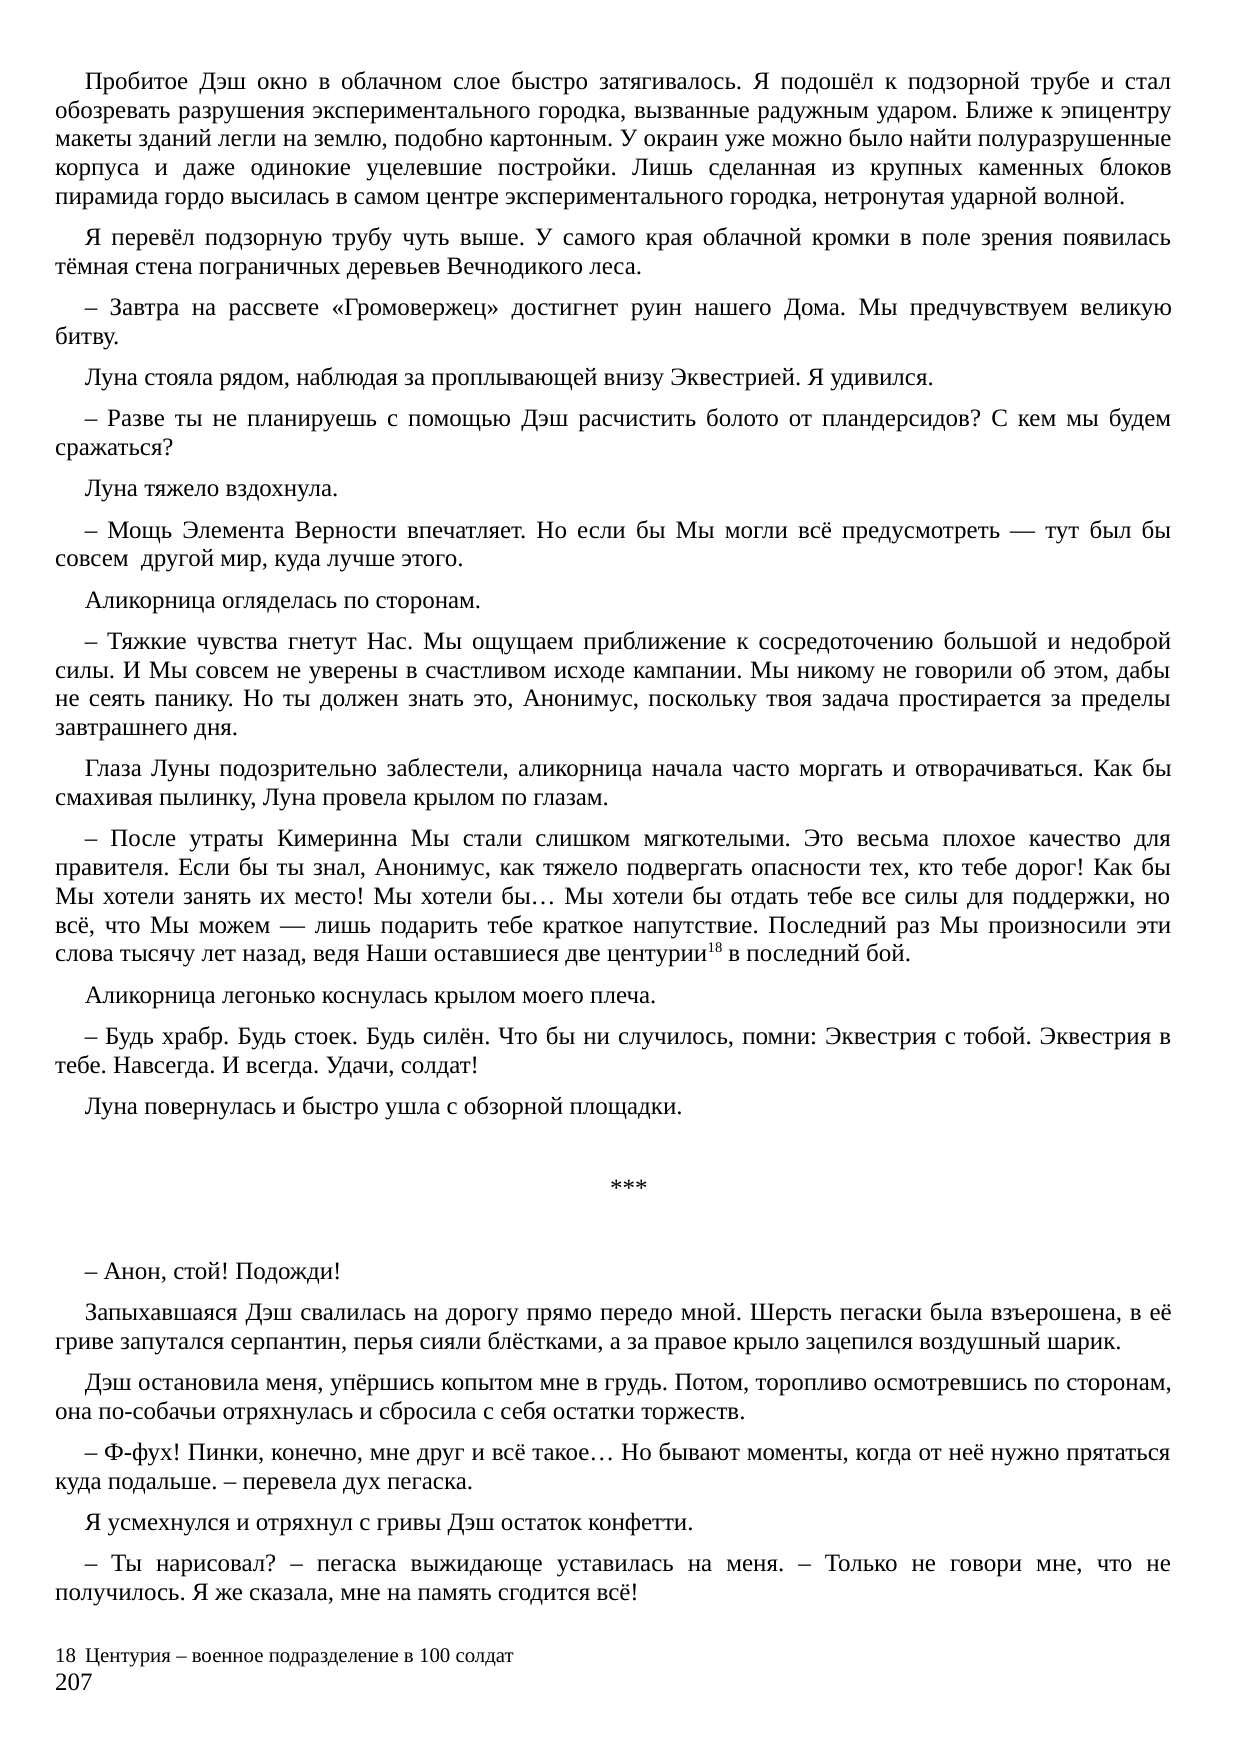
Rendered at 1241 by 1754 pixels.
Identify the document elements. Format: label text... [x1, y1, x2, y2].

text – Разве ты не планируешь с помощью Дэш расчистить болото от пландерсидов? С кем мы будем сражаться? [55, 403, 1173, 461]
text Аликорница легонько коснулась крылом моего плеча. [55, 980, 1173, 1008]
text Глаза Луны подозрительно заблестели, аликорница начала часто моргать и отворачиваться. Как бы смахивая пылинку, Луна провела крылом по глазам. [55, 753, 1173, 811]
text Пробитое Дэш окно в облачном слое быстро затягивалось. Я подошёл к подзорной трубе и стал обозревать разрушения экспериментального городка, вызванные радужным ударом. Ближе к эпицентру макеты зданий легли на землю, подобно картонным. У окраин уже можно было найти полуразрушенные корпуса и даже одинокие уцелевшие постройки. Лишь сделанная из крупных каменных блоков пирамида гордо высилась в самом центре экспериментального городка, нетронутая ударной волной. [55, 66, 1173, 210]
text Запыхавшаяся Дэш свалилась на дорогу прямо передо мной. Шерсть пегаски была взъерошена, в её гриве запутался серпантин, перья сияли блёстками, а за правое крыло зацепился воздушный шарик. [55, 1297, 1173, 1355]
text – Будь храбр. Будь стоек. Будь силён. Что бы ни случилось, помни: Эквестрия с тобой. Эквестрия в тебе. Навсегда. И всегда. Удачи, солдат! [55, 1021, 1173, 1078]
text Я перевёл подзорную трубу чуть выше. У самого края облачной кромки в поле зрения появилась тёмная стена пограничных деревьев Вечнодикого леса. [55, 222, 1173, 280]
text Дэш остановила меня, упёршись копытом мне в грудь. Потом, торопливо осмотревшись по сторонам, она по-собачьи отряхнулась и сбросила с себя остатки торжеств. [55, 1367, 1173, 1425]
text – Ты нарисовал? – пегаска выжидающе уставилась на меня. – Только не говори мне, что не получилось. Я же сказала, мне на память сгодится всё! [55, 1548, 1173, 1606]
text *** [55, 1173, 1173, 1202]
text Луна стояла рядом, наблюдая за проплывающей внизу Эквестрией. Я удивился. [55, 362, 1173, 391]
text Аликорница огляделась по сторонам. [55, 585, 1173, 613]
text – Анон, стой! Подожди! [55, 1256, 1173, 1285]
text Луна повернулась и быстро ушла с обзорной площадки. [55, 1091, 1173, 1120]
text – После утраты Кимеринна Мы стали слишком мягкотелыми. Это весьма плохое качество для правителя. Если бы ты знал, Анонимус, как тяжело подвергать опасности тех, кто тебе дорог! Как бы Мы хотели занять их место! Мы хотели бы… Мы хотели бы отдать тебе все силы для поддержки, но всё, что Мы можем — лишь подарить тебе краткое напутствие. Последний раз Мы произносили эти слова тысячу лет назад, ведя Наши оставшиеся две центурии в последний бой. [55, 823, 1173, 967]
text – Тяжкие чувства гнетут Нас. Мы ощущаем приближение к сосредоточению большой и недоброй силы. И Мы совсем не уверены в счастливом исходе кампании. Мы никому не говорили об этом, дабы не сеять панику. Но ты должен знать это, Анонимус, поскольку твоя задача простирается за пределы завтрашнего дня. [55, 626, 1173, 741]
text – Ф-фух! Пинки, конечно, мне друг и всё такое… Но бывают моменты, когда от неё нужно прятаться куда подальше. – перевела дух пегаска. [55, 1437, 1173, 1495]
text – Мощь Элемента Верности впечатляет. Но если бы Мы могли всё предусмотреть — тут был бы совсем другой мир, куда лучше этого. [55, 515, 1173, 572]
text Центурия – военное подразделение в 100 солдат [55, 1642, 1173, 1667]
text – Завтра на рассвете «Громовержец» достигнет руин нашего Дома. Мы предчувствуем великую битву. [55, 292, 1173, 350]
text Я усмехнулся и отряхнул с гривы Дэш остаток конфетти. [55, 1507, 1173, 1536]
text Луна тяжело вздохнула. [55, 473, 1173, 502]
